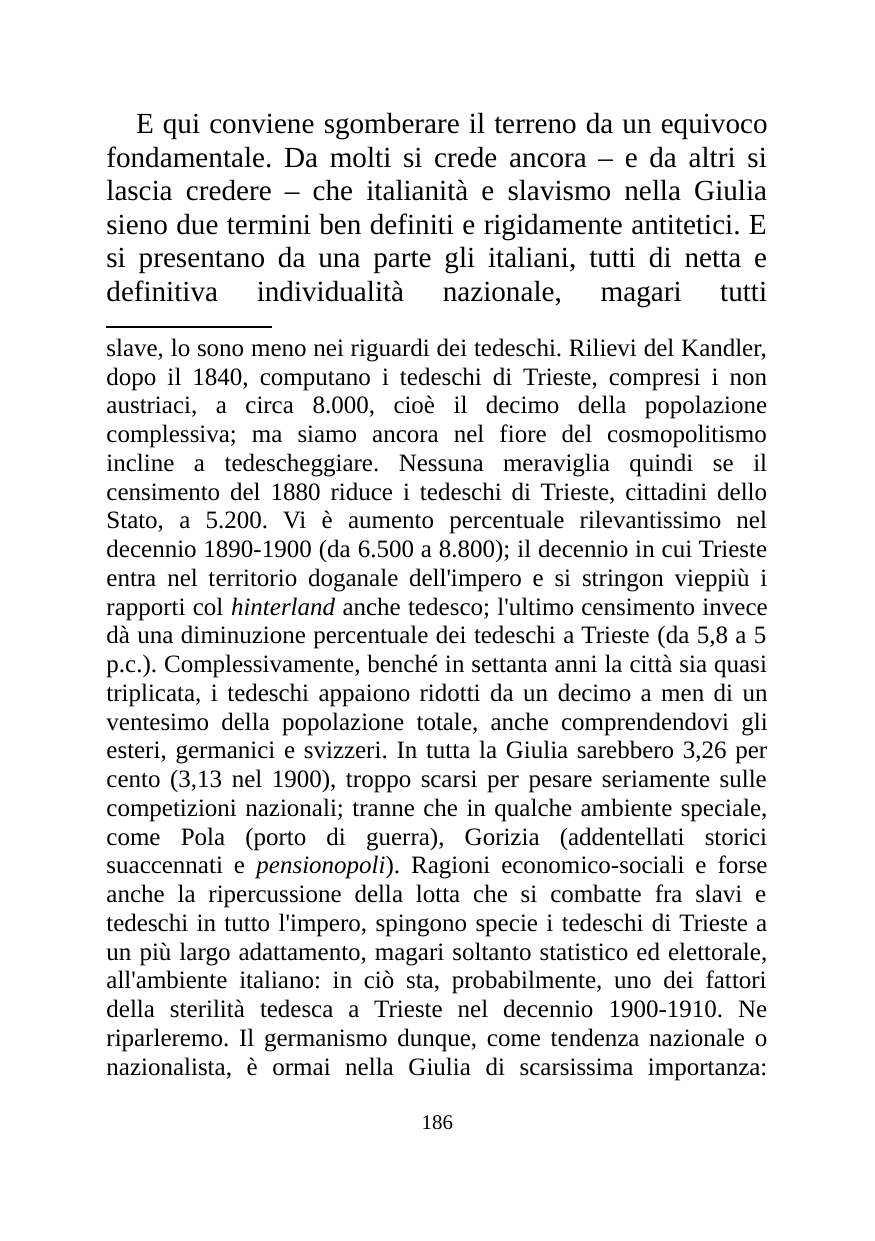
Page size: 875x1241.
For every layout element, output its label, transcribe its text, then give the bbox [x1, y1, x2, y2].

text E qui conviene sgomberare il terreno da un equivoco fondamentale. Da molti si crede ancora – e da altri si lascia credere – che italianità e slavismo nella Giulia sieno due termini ben definiti e rigidamente antitetici. E si presentano da una parte gli italiani, tutti di netta e definitiva individualità nazionale, magari tutti [106, 106, 768, 307]
text slave, lo sono meno nei riguardi dei tedeschi. Rilievi del Kandler, dopo il 1840, computano i tedeschi di Trieste, compresi i non austriaci, a circa 8.000, cioè il decimo della popolazione complessiva; ma siamo ancora nel fiore del cosmopolitismo incline a tedescheggiare. Nessuna meraviglia quindi se il censimento del 1880 riduce i tedeschi di Trieste, cittadini dello Stato, a 5.200. Vi è aumento percentuale rilevantissimo nel decennio 1890-1900 (da 6.500 a 8.800); il decennio in cui Trieste entra nel territorio doganale dell'impero e si stringon vieppiù i rapporti col hinterland anche tedesco; l'ultimo censimento invece dà una diminuzione percentuale dei tedeschi a Trieste (da 5,8 a 5 p.c.). Complessivamente, benché in settanta anni la città sia quasi triplicata, i tedeschi appaiono ridotti da un decimo a men di un ventesimo della popolazione totale, anche comprendendovi gli esteri, germanici e svizzeri. In tutta la Giulia sarebbero 3,26 per cento (3,13 nel 1900), troppo scarsi per pesare seriamente sulle competizioni nazionali; tranne che in qualche ambiente speciale, come Pola (porto di guerra), Gorizia (addentellati storici suaccennati e pensionopoli). Ragioni economico-sociali e forse anche la ripercussione della lotta che si combatte fra slavi e tedeschi in tutto l'impero, spingono specie i tedeschi di Trieste a un più largo adattamento, magari soltanto statistico ed elettorale, all'ambiente italiano: in ciò sta, probabilmente, uno dei fattori della sterilità tedesca a Trieste nel decennio 1900-1910. Ne riparleremo. Il germanismo dunque, come tendenza nazionale o nazionalista, è ormai nella Giulia di scarsissima importanza: [106, 333, 768, 1080]
